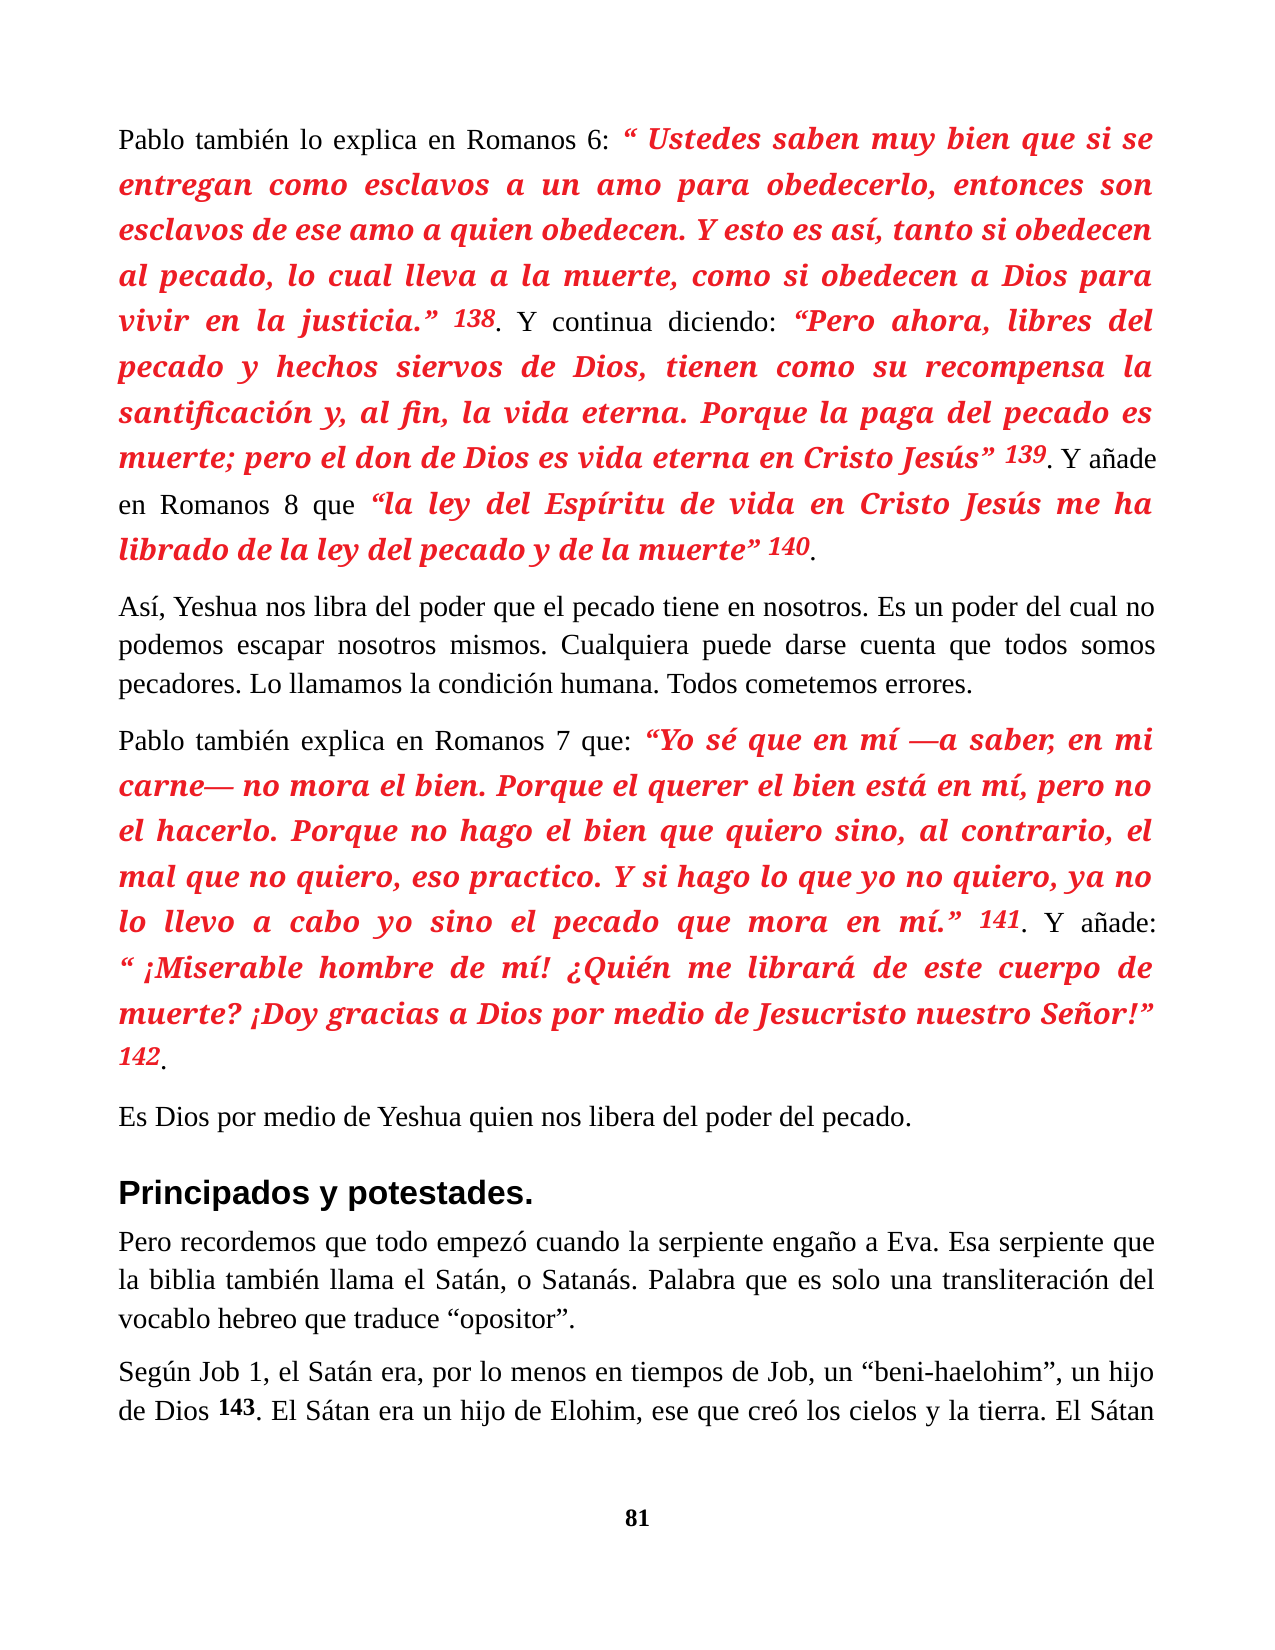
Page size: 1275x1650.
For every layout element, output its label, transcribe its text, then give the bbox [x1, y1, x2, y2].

text Pero recordemos que todo empezó cuando la serpiente engaño a Eva. Esa serpiente que la biblia también llama el Satán, o Satanás. Palabra que es solo una transliteración del vocablo hebreo que traduce “opositor”. [118, 1224, 1157, 1334]
text Según Job 1, el Satán era, por lo menos en tiempos de Job, un “beni-haelohim”, un hijo de Dios . El Sátan era un hijo de Elohim, ese que creó los cielos y la tierra. El Sátan [118, 1354, 1157, 1426]
text Pablo también explica en Romanos 7 que: “Yo sé que en mí —a saber, en mi carne— no mora el bien. Porque el querer el bien está en mí, pero no el hacerlo. Porque no hago el bien que quiero sino, al contrario, el mal que no quiero, eso practico. Y si hago lo que yo no quiero, ya no lo llevo a cabo yo sino el pecado que mora en mí.” . Y añade: “ ¡Miserable hombre de mí! ¿Quién me librará de este cuerpo de muerte? ¡Doy gracias a Dios por medio de Jesucristo nuestro Señor!” . [118, 719, 1157, 1078]
subtitle Principados y potestades. [118, 1173, 1157, 1211]
text Es Dios por medio de Yeshua quien nos libera del poder del pecado. [118, 1099, 1157, 1132]
text Así, Yeshua nos libra del poder que el pecado tiene en nosotros. Es un poder del cual no podemos escapar nosotros mismos. Cualquiera puede darse cuenta que todos somos pecadores. Lo llamamos la condición humana. Todos cometemos errores. [118, 589, 1157, 699]
text Pablo también lo explica en Romanos 6: “ Ustedes saben muy bien que si se entregan como esclavos a un amo para obedecerlo, entonces son esclavos de ese amo a quien obedecen. Y esto es así, tanto si obedecen al pecado, lo cual lleva a la muerte, como si obedecen a Dios para vivir en la justicia.” . Y continua diciendo: “Pero ahora, libres del pecado y hechos siervos de Dios, tienen como su recompensa la santificación y, al fin, la vida eterna. Porque la paga del pecado es muerte; pero el don de Dios es vida eterna en Cristo Jesús” . Y añade en Romanos 8 que “la ley del Espíritu de vida en Cristo Jesús me ha librado de la ley del pecado y de la muerte” . [118, 118, 1157, 568]
